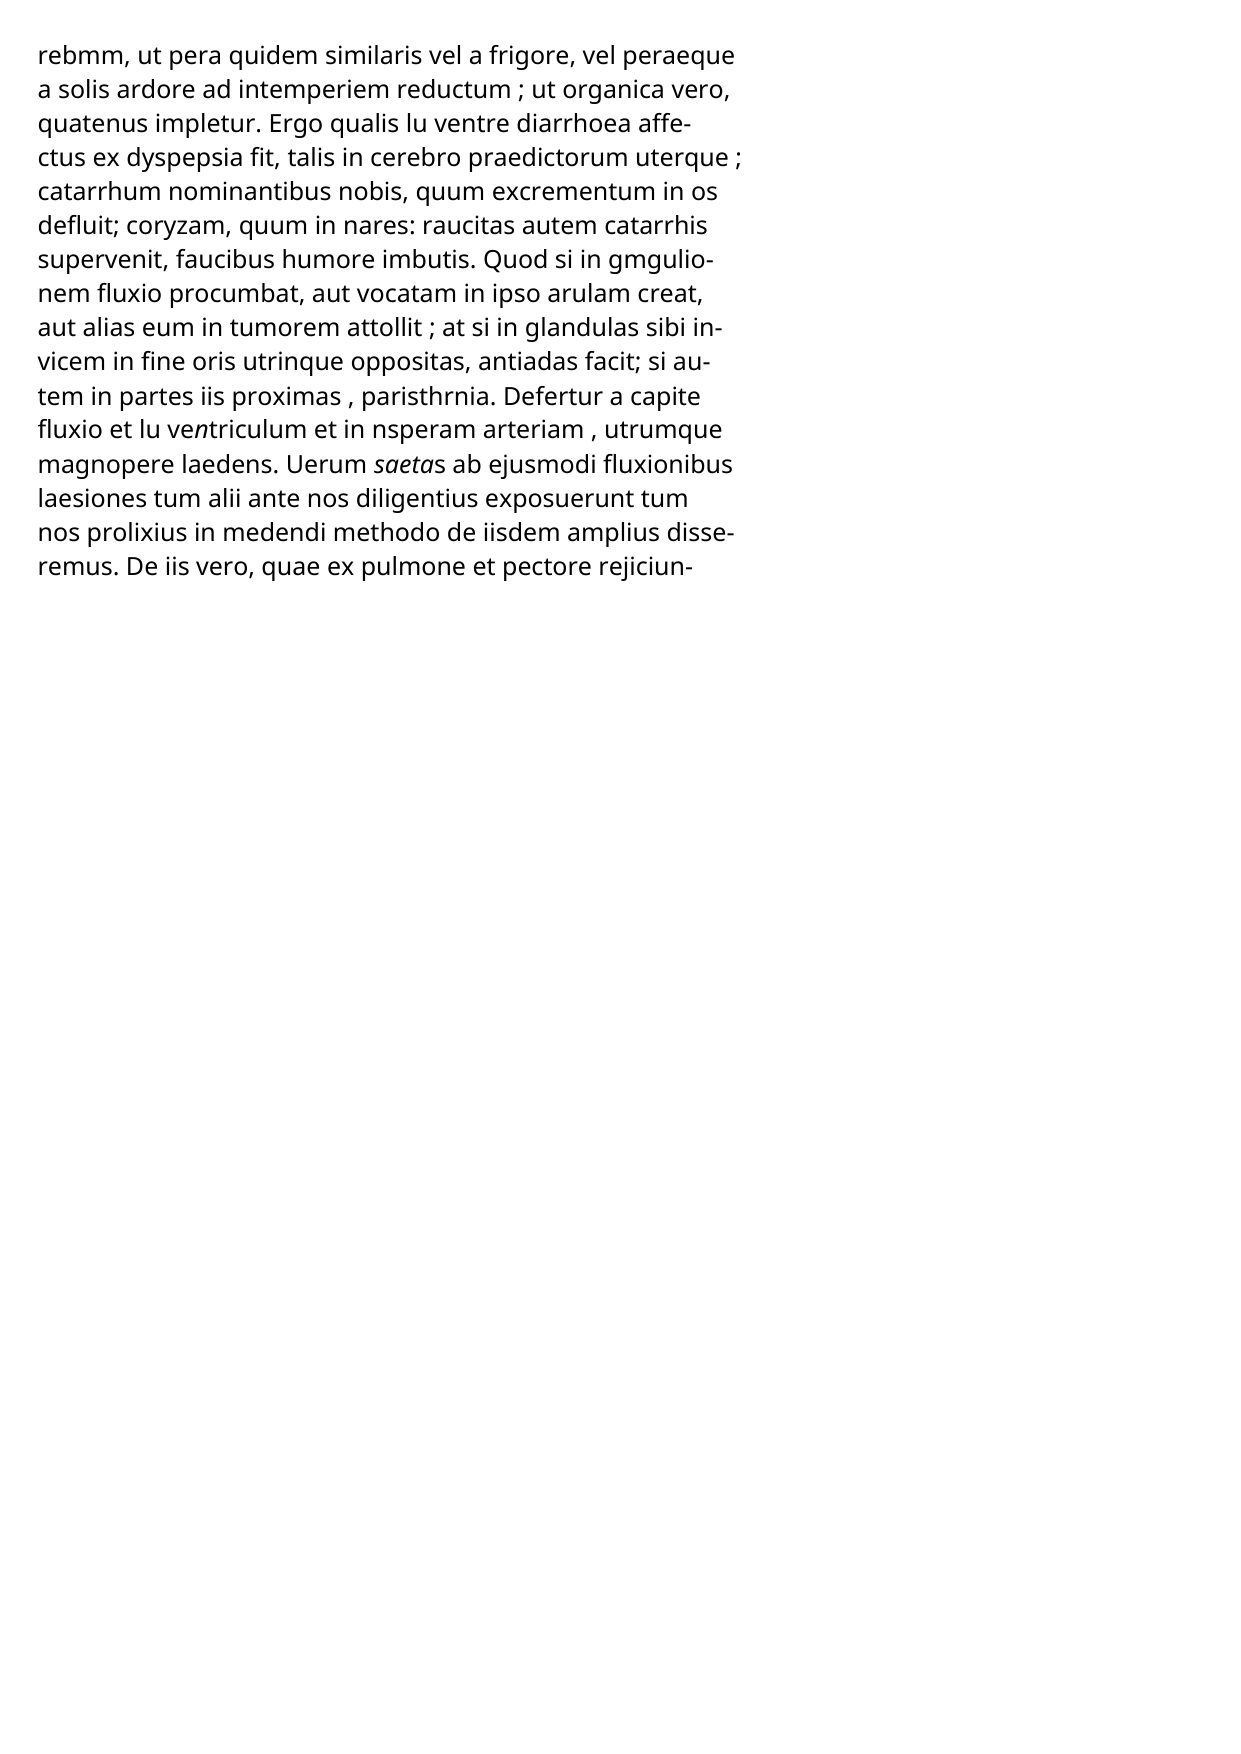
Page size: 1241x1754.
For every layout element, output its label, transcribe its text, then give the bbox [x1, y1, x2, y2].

text rebmm, ut pera quidem similaris vel a frigore, vel peraeque a solis ardore ad intemperiem reductum ; ut organica vero, quatenus impletur. Ergo qualis lu ventre diarrhoea affe- ctus ex dyspepsia fit, talis in cerebro praedictorum uterque ; catarrhum nominantibus nobis, quum excrementum in os defluit; coryzam, quum in nares: raucitas autem catarrhis supervenit, faucibus humore imbutis. Quod si in gmgulio- nem fluxio procumbat, aut vocatam in ipso arulam creat, aut alias eum in tumorem attollit ; at si in glandulas sibi in- vicem in fine oris utrinque oppositas, antiadas facit; si au- tem in partes iis proximas , paristhrnia. Defertur a capite fluxio et lu ventriculum et in nsperam arteriam , utrumque magnopere laedens. Uerum saetas ab ejusmodi fluxionibus laesiones tum alii ante nos diligentius exposuerunt tum nos prolixius in medendi methodo de iisdem amplius disse- remus. De iis vero, quae ex pulmone et pectore rejiciun- [37, 37, 1203, 582]
